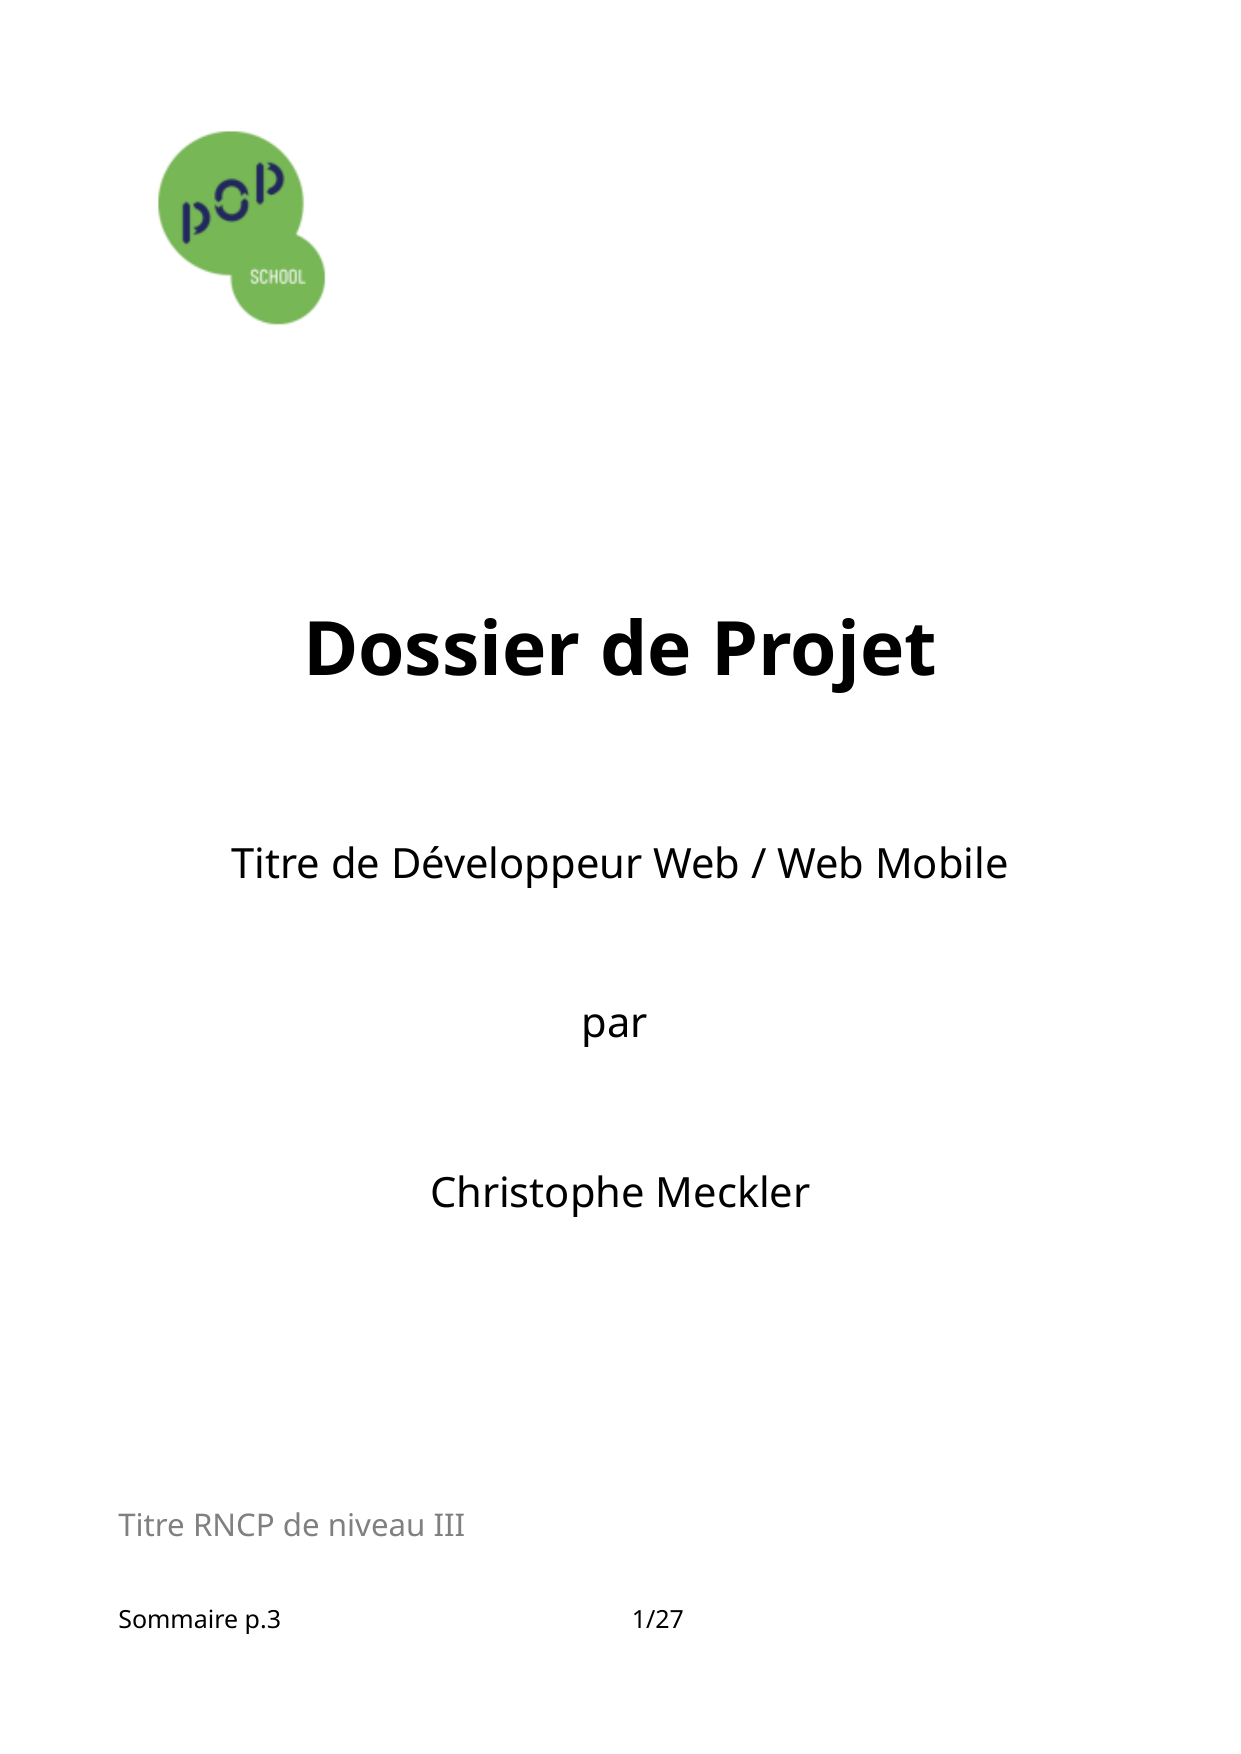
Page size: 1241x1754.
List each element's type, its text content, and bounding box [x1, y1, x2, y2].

text Titre RNCP de niveau III [118, 1503, 1122, 1546]
text par [118, 992, 1122, 1049]
text Titre de Développeur Web / Web Mobile [118, 833, 1122, 890]
text Dossier de Projet [118, 595, 1122, 697]
picture [122, 123, 368, 335]
text Christophe Meckler [118, 1163, 1122, 1219]
